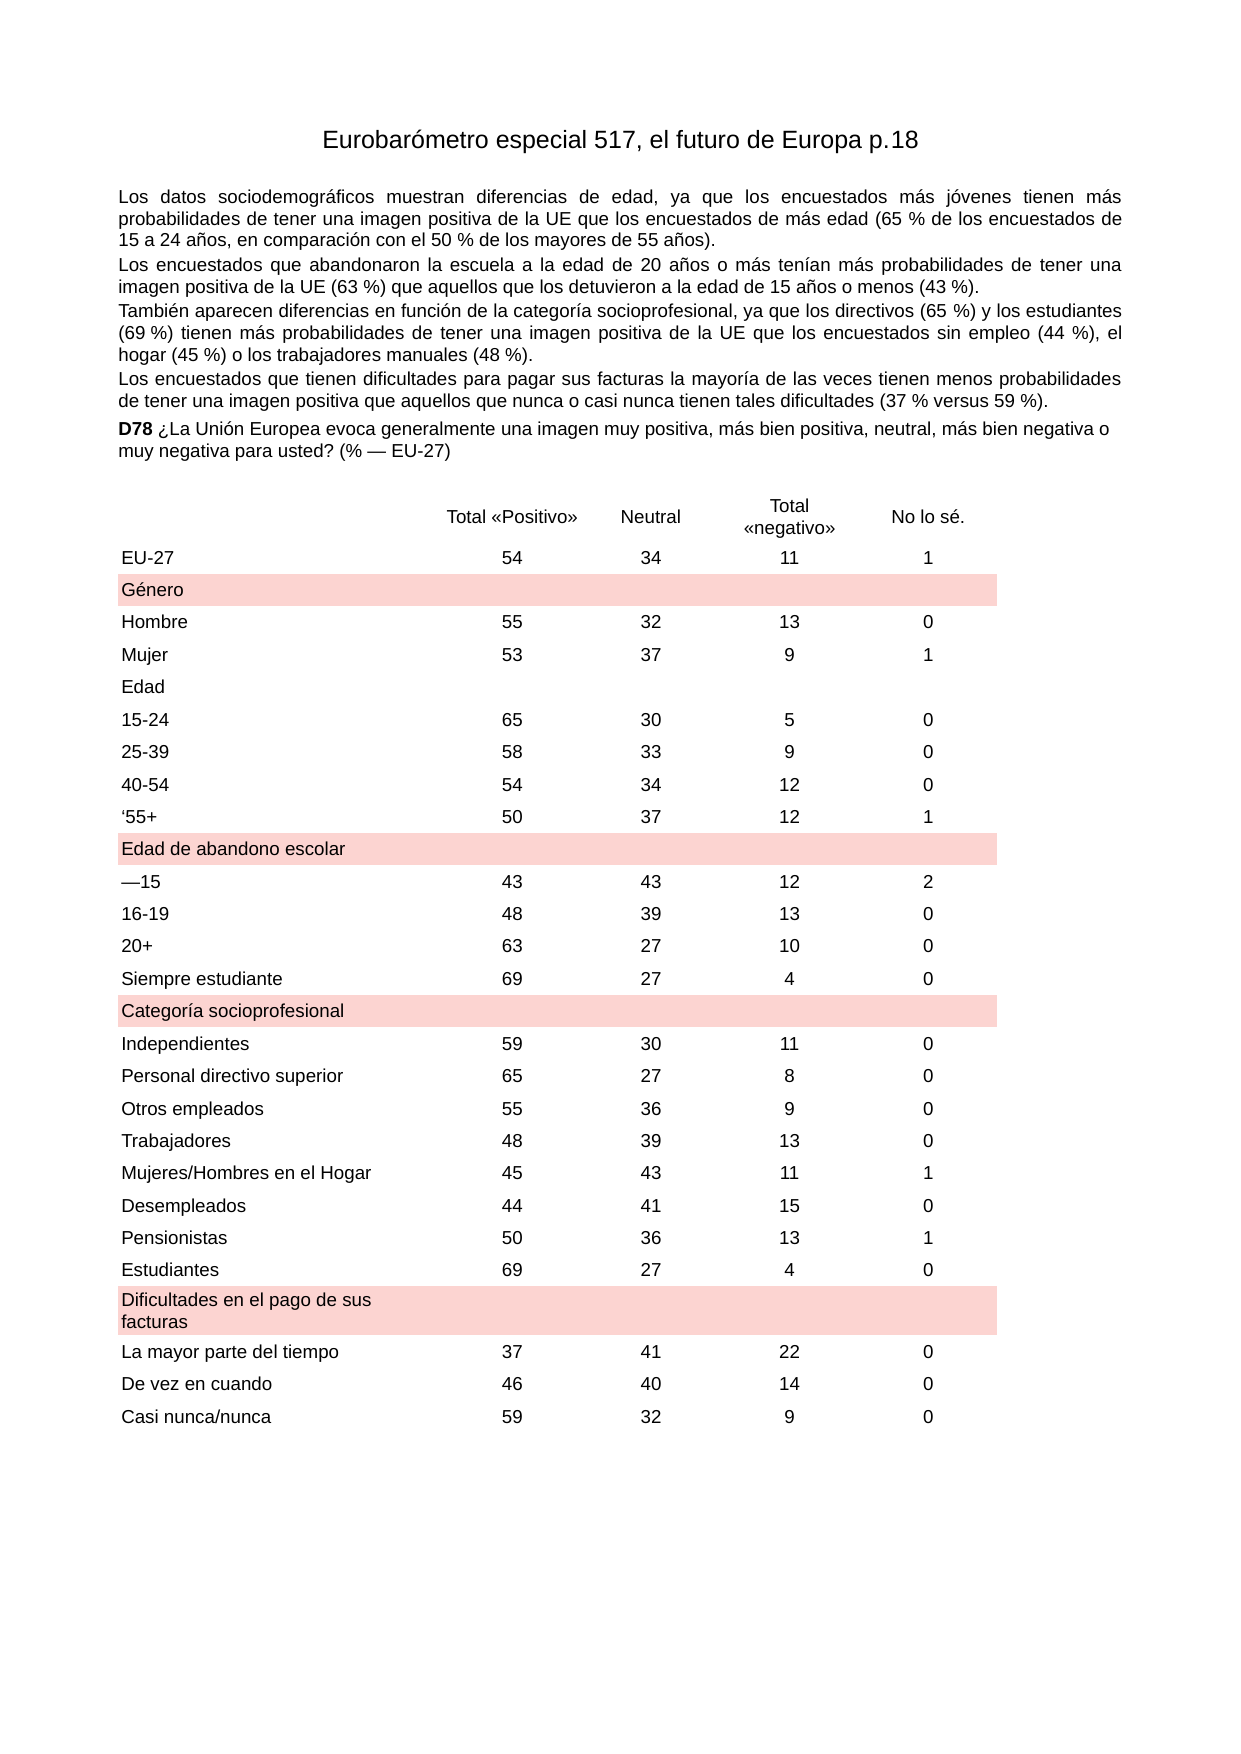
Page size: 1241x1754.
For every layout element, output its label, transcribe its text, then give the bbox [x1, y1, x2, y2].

table_cell Otros empleados [118, 1092, 443, 1124]
table_cell [859, 1286, 997, 1335]
table_cell 11 [720, 541, 859, 573]
table_header [118, 492, 443, 541]
table_cell 48 [443, 1124, 581, 1157]
table_cell 59 [443, 1400, 581, 1432]
table_cell 36 [581, 1092, 720, 1124]
table_cell ‘55+ [118, 800, 443, 833]
table_cell Trabajadores [118, 1124, 443, 1157]
table_cell La mayor parte del tiempo [118, 1335, 443, 1368]
table_cell 32 [581, 1400, 720, 1432]
table_cell [443, 574, 581, 606]
table_cell 40-54 [118, 768, 443, 800]
table_cell 0 [859, 930, 997, 962]
table_cell 48 [443, 898, 581, 930]
text D78 ¿La Unión Europea evoca generalmente una imagen muy positiva, más bien positiva, neutral, más bien negativa o muy negativa para usted? (% — EU-27) [118, 418, 1122, 461]
table_cell [581, 574, 720, 606]
table_cell [581, 995, 720, 1027]
table_cell 69 [443, 1254, 581, 1286]
table_cell [581, 833, 720, 865]
table_cell 27 [581, 962, 720, 995]
table_cell 59 [443, 1027, 581, 1059]
table_header Neutral [581, 492, 720, 541]
table_cell 43 [581, 865, 720, 897]
table_cell [859, 833, 997, 865]
table_cell [720, 833, 859, 865]
table_cell 1 [859, 1157, 997, 1189]
table_cell 14 [720, 1368, 859, 1400]
table_cell 11 [720, 1157, 859, 1189]
table_cell 30 [581, 1027, 720, 1059]
table_cell 54 [443, 768, 581, 800]
table_cell 53 [443, 638, 581, 671]
table_cell Siempre estudiante [118, 962, 443, 995]
table_cell 27 [581, 930, 720, 962]
table_cell 4 [720, 1254, 859, 1286]
table_cell 2 [859, 865, 997, 897]
table_cell 46 [443, 1368, 581, 1400]
table_cell 16-19 [118, 898, 443, 930]
table_cell 27 [581, 1254, 720, 1286]
table_cell 0 [859, 1092, 997, 1124]
table_cell 44 [443, 1189, 581, 1221]
table_cell 55 [443, 1092, 581, 1124]
table_cell 0 [859, 1400, 997, 1432]
table_cell 37 [581, 638, 720, 671]
table_cell 22 [720, 1335, 859, 1368]
table_cell Casi nunca/nunca [118, 1400, 443, 1432]
table_cell 0 [859, 1335, 997, 1368]
table_cell EU-27 [118, 541, 443, 573]
table_cell [443, 671, 581, 703]
table_cell 1 [859, 638, 997, 671]
table_cell 0 [859, 962, 997, 995]
table_cell 9 [720, 1400, 859, 1432]
table_cell 0 [859, 606, 997, 638]
table_cell 1 [859, 1221, 997, 1254]
table_cell 39 [581, 1124, 720, 1157]
table_cell 63 [443, 930, 581, 962]
table_cell [581, 671, 720, 703]
table_cell Mujer [118, 638, 443, 671]
table_cell 9 [720, 736, 859, 768]
table_cell 0 [859, 1060, 997, 1092]
table_cell 20+ [118, 930, 443, 962]
table_cell 55 [443, 606, 581, 638]
table_cell 34 [581, 768, 720, 800]
table_cell 0 [859, 898, 997, 930]
table_cell 25-39 [118, 736, 443, 768]
table_cell Dificultades en el pago de sus facturas [118, 1286, 443, 1335]
table_cell 15-24 [118, 703, 443, 736]
table_cell 5 [720, 703, 859, 736]
table_cell 45 [443, 1157, 581, 1189]
table_cell 0 [859, 1189, 997, 1221]
table_cell 1 [859, 800, 997, 833]
table_cell 50 [443, 1221, 581, 1254]
table_cell [720, 1286, 859, 1335]
table_cell Mujeres/Hombres en el Hogar [118, 1157, 443, 1189]
table_cell Independientes [118, 1027, 443, 1059]
text Los encuestados que tienen dificultades para pagar sus facturas la mayoría de las veces tienen menos probabilidades de tener una imagen positiva que aquellos que nunca o casi nunca tienen tales dificultades (37 % versus 59 %). [118, 368, 1122, 411]
table_cell 54 [443, 541, 581, 573]
table_cell 43 [443, 865, 581, 897]
table_cell 30 [581, 703, 720, 736]
table_cell 13 [720, 606, 859, 638]
table_cell [720, 995, 859, 1027]
table_cell 0 [859, 703, 997, 736]
table_cell 69 [443, 962, 581, 995]
table_header No lo sé. [859, 492, 997, 541]
table_cell De vez en cuando [118, 1368, 443, 1400]
table_cell 9 [720, 1092, 859, 1124]
table_cell 0 [859, 1027, 997, 1059]
table_cell [443, 833, 581, 865]
table_cell 58 [443, 736, 581, 768]
table_cell Pensionistas [118, 1221, 443, 1254]
table_cell [720, 671, 859, 703]
table_cell 65 [443, 703, 581, 736]
table_cell 10 [720, 930, 859, 962]
table_cell 4 [720, 962, 859, 995]
table_cell 15 [720, 1189, 859, 1221]
table_cell 0 [859, 736, 997, 768]
text Los encuestados que abandonaron la escuela a la edad de 20 años o más tenían más probabilidades de tener una imagen positiva de la UE (63 %) que aquellos que los detuvieron a la edad de 15 años o menos (43 %). [118, 254, 1122, 297]
table_cell 13 [720, 898, 859, 930]
table_cell 41 [581, 1335, 720, 1368]
table_cell 27 [581, 1060, 720, 1092]
table_cell 9 [720, 638, 859, 671]
table_cell 39 [581, 898, 720, 930]
table_cell 0 [859, 768, 997, 800]
table_cell Edad de abandono escolar [118, 833, 443, 865]
table_cell 33 [581, 736, 720, 768]
table_cell Personal directivo superior [118, 1060, 443, 1092]
table_cell 11 [720, 1027, 859, 1059]
table_cell Género [118, 574, 443, 606]
table_cell Estudiantes [118, 1254, 443, 1286]
table_cell 41 [581, 1189, 720, 1221]
table_cell 8 [720, 1060, 859, 1092]
table_cell [581, 1286, 720, 1335]
table_cell [443, 995, 581, 1027]
table_cell —15 [118, 865, 443, 897]
table_header Total «negativo» [720, 492, 859, 541]
table_cell Hombre [118, 606, 443, 638]
table_cell 12 [720, 768, 859, 800]
table_cell 37 [443, 1335, 581, 1368]
table_cell Desempleados [118, 1189, 443, 1221]
table_cell 13 [720, 1221, 859, 1254]
table_cell 1 [859, 541, 997, 573]
table_cell [859, 671, 997, 703]
table_cell 65 [443, 1060, 581, 1092]
table_cell 13 [720, 1124, 859, 1157]
text También aparecen diferencias en función de la categoría socioprofesional, ya que los directivos (65 %) y los estudiantes (69 %) tienen más probabilidades de tener una imagen positiva de la UE que los encuestados sin empleo (44 %), el hogar (45 %) o los trabajadores manuales (48 %). [118, 300, 1122, 365]
table_cell 40 [581, 1368, 720, 1400]
table_cell 36 [581, 1221, 720, 1254]
table_cell [859, 995, 997, 1027]
table_cell 34 [581, 541, 720, 573]
table_cell 12 [720, 800, 859, 833]
table_cell 50 [443, 800, 581, 833]
table_cell [859, 574, 997, 606]
table_header Total «Positivo» [443, 492, 581, 541]
table_cell Edad [118, 671, 443, 703]
table_cell 0 [859, 1124, 997, 1157]
table_cell 37 [581, 800, 720, 833]
table_cell Categoría socioprofesional [118, 995, 443, 1027]
table_cell 43 [581, 1157, 720, 1189]
table_cell 0 [859, 1254, 997, 1286]
table_cell 32 [581, 606, 720, 638]
table_cell 0 [859, 1368, 997, 1400]
text Los datos sociodemográficos muestran diferencias de edad, ya que los encuestados más jóvenes tienen más probabilidades de tener una imagen positiva de la UE que los encuestados de más edad (65 % de los encuestados de 15 a 24 años, en comparación con el 50 % de los mayores de 55 años). [118, 186, 1122, 251]
table_cell 12 [720, 865, 859, 897]
table_cell [720, 574, 859, 606]
table_cell [443, 1286, 581, 1335]
